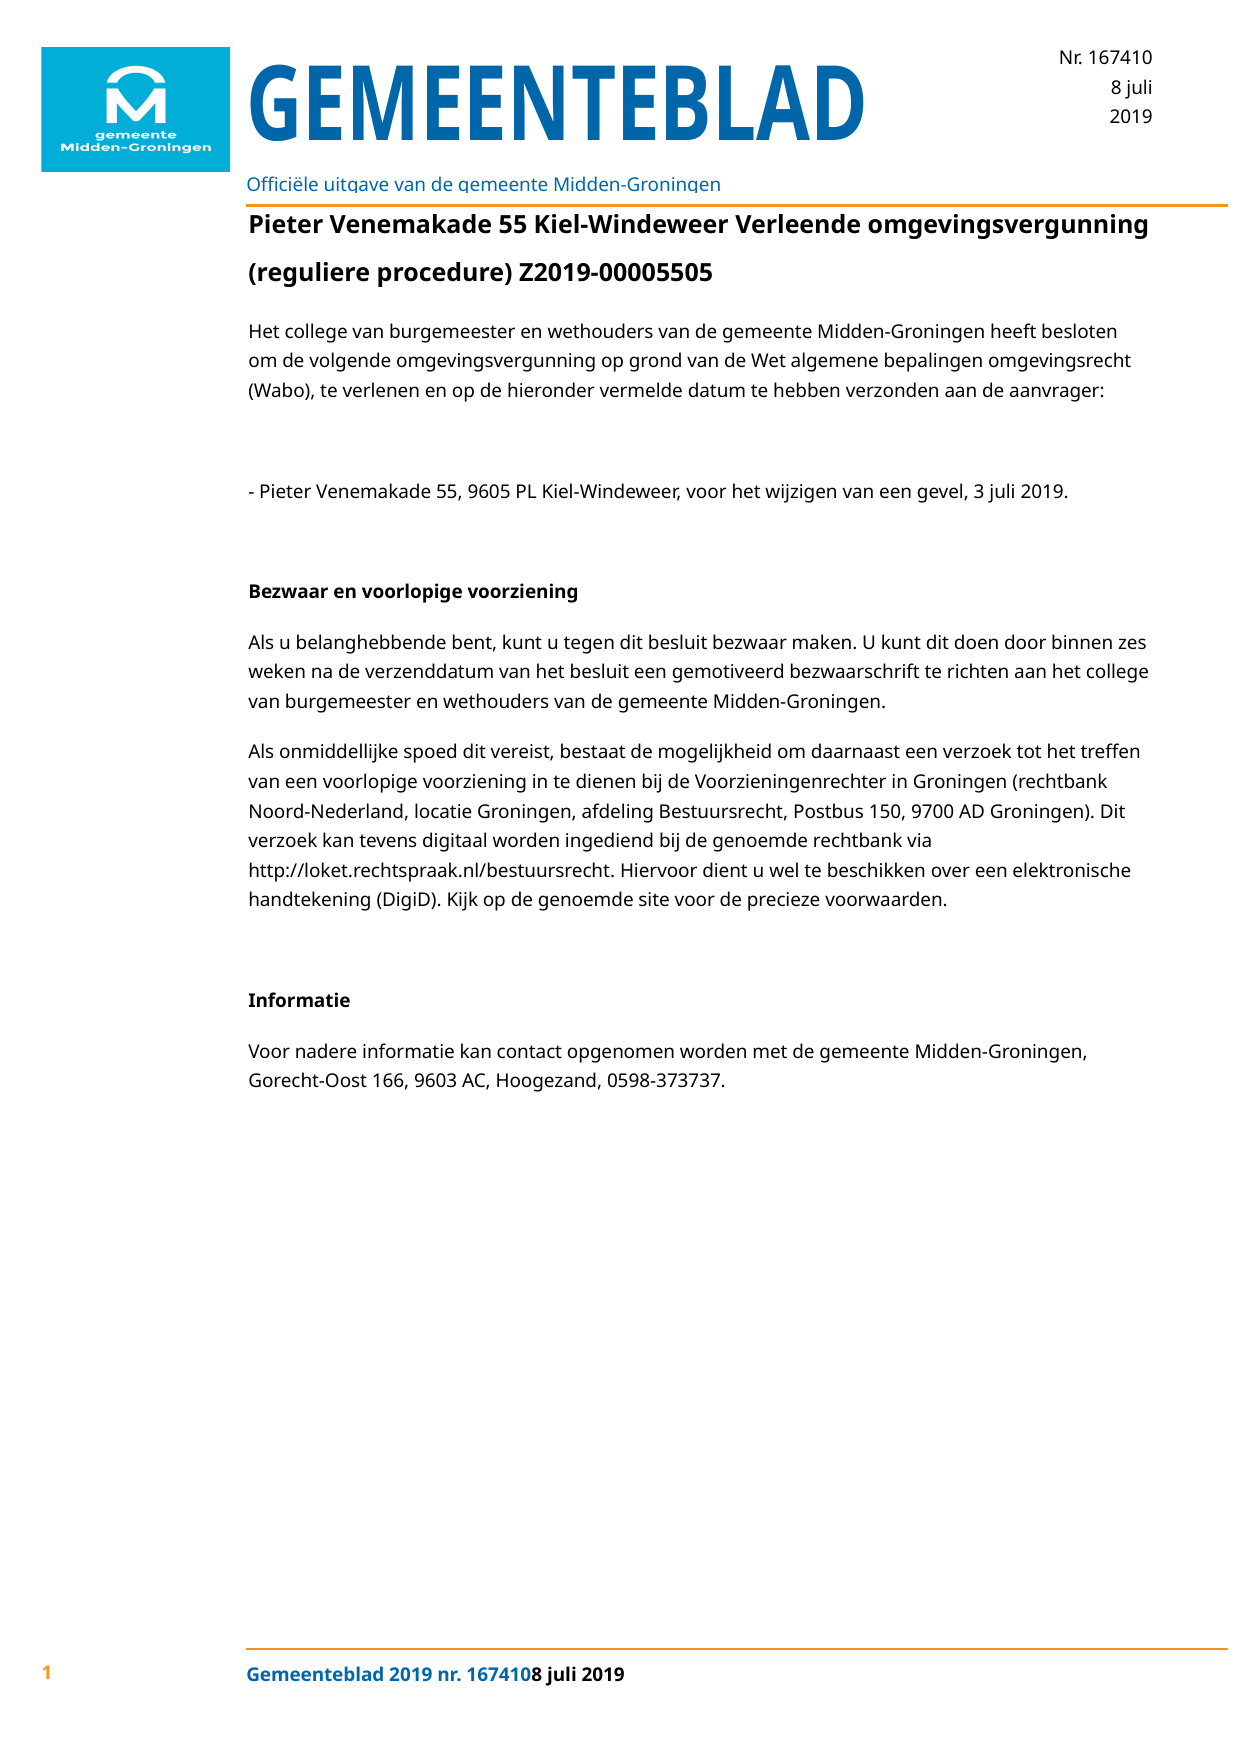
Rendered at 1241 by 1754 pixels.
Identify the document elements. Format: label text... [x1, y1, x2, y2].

text Als onmiddellijke spoed dit vereist, bestaat de mogelijkheid om daarnaast een verzoek tot het treffen van een voorlopige voorziening in te dienen bij de Voorzieningenrechter in Groningen (rechtbank Noord-Nederland, locatie Groningen, afdeling Bestuursrecht, Postbus 150, 9700 AD Groningen). Dit verzoek kan tevens digitaal worden ingediend bij de genoemde rechtbank via http://loket.rechtspraak.nl/bestuursrecht. Hiervoor dient u wel te beschikken over een elektronische handtekening (DigiD). Kijk op de genoemde site voor de precieze voorwaarden. [248, 739, 1152, 912]
text Het college van burgemeester en wethouders van de gemeente Midden-Groningen heeft besloten om de volgende omgevingsvergunning op grond van de Wet algemene bepalingen omgevingsrecht (Wabo), te verlenen en op de hieronder vermelde datum te hebben verzonden aan de aanvrager: [248, 318, 1152, 403]
text Voor nadere informatie kan contact opgenomen worden met de gemeente Midden-Groningen, Gorecht-Oost 166, 9603 AC, Hoogezand, 0598-373737. [248, 1038, 1152, 1093]
text - Pieter Venemakade 55, 9605 PL Kiel-Windeweer, voor het wijzigen van een gevel, 3 juli 2019. [248, 478, 1152, 504]
picture [184, 146, 190, 153]
text Informatie [248, 987, 1152, 1013]
text Bezwaar en voorlopige voorziening [248, 579, 1152, 604]
picture [107, 89, 165, 122]
text Als u belanghebbende bent, kunt u tegen dit besluit bezwaar maken. U kunt dit doen door binnen zes weken na de verzenddatum van het besluit een gemotiveerd bezwaarschrift te richten aan het college van burgemeester en wethouders van de gemeente Midden-Groningen. [248, 629, 1152, 714]
picture [108, 66, 164, 82]
text Pieter Venemakade 55 Kiel-Windeweer Verleende omgevingsvergunning (reguliere procedure) Z2019-00005505 [248, 207, 1152, 288]
